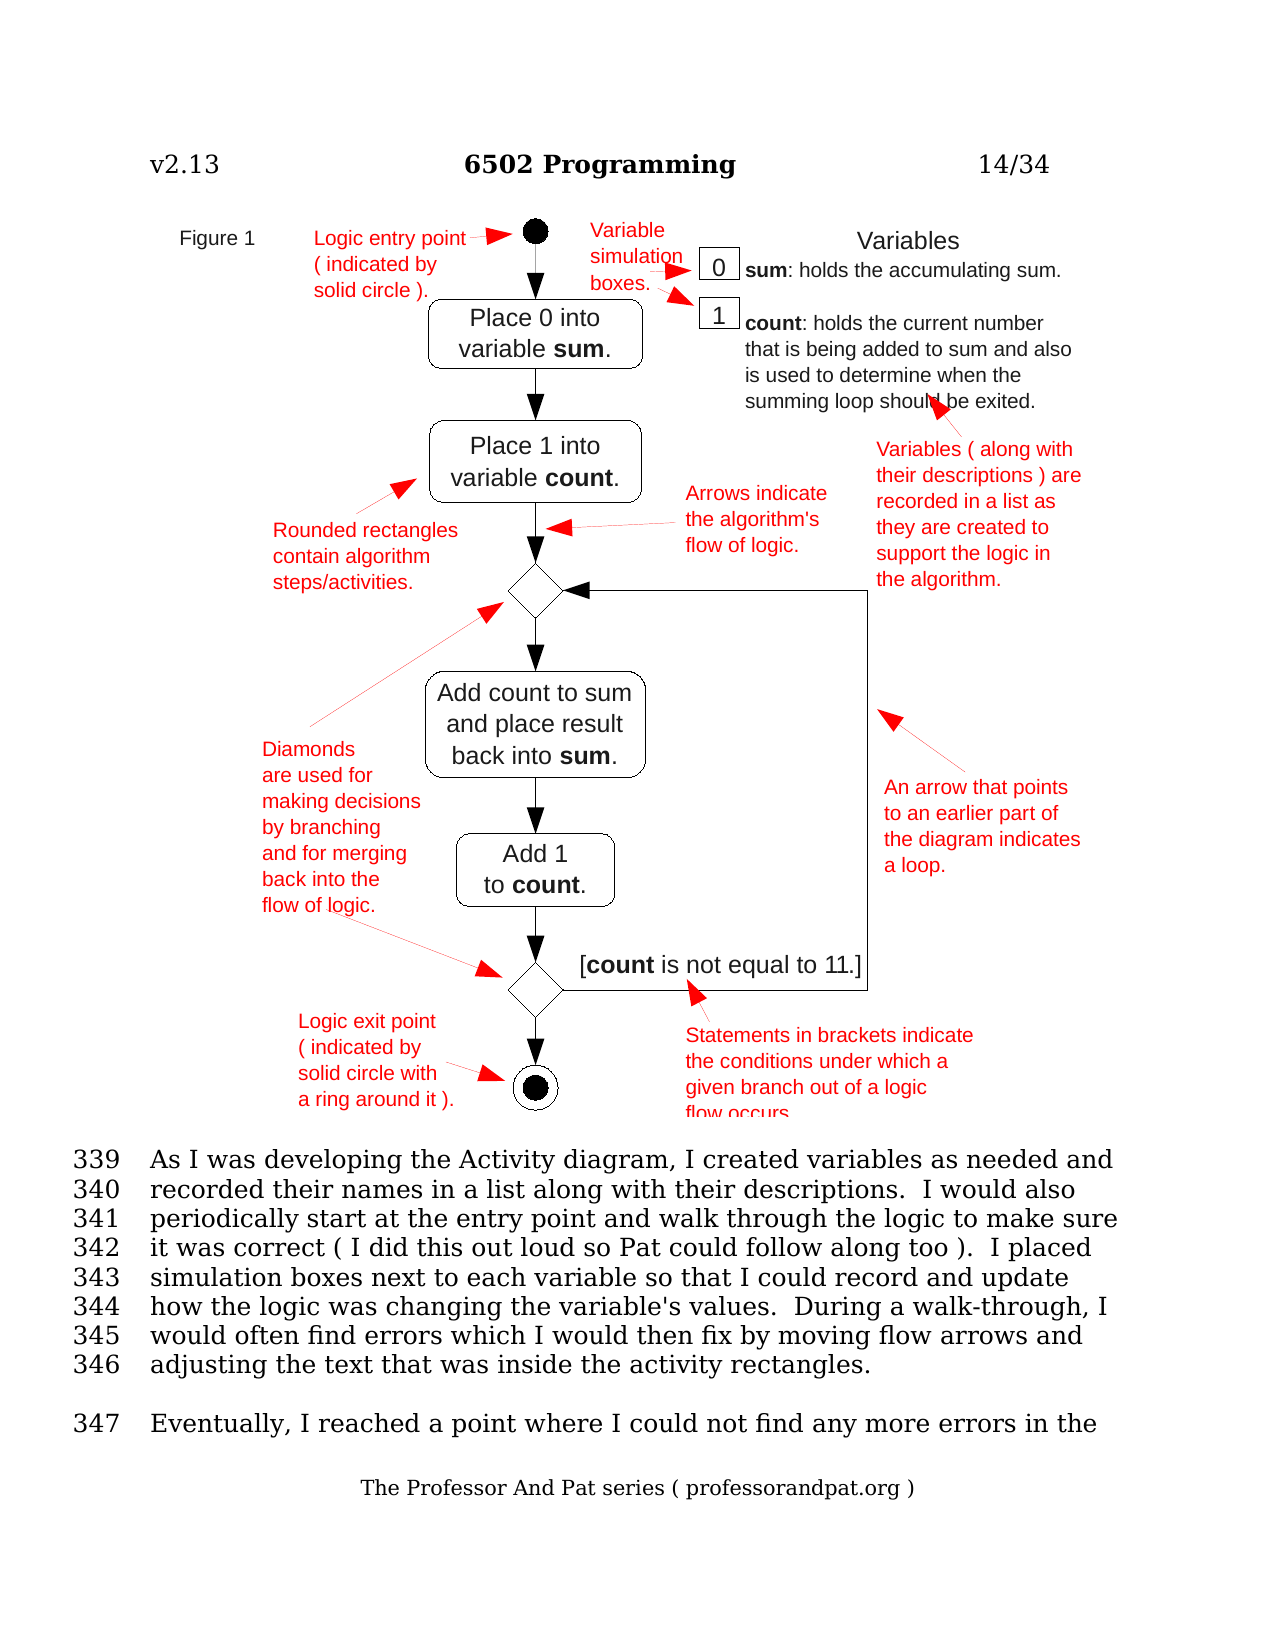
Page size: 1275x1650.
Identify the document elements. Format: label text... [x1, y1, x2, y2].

text As I was developing the Activity diagram, I created variables as needed and recorded their names in a list along with their descriptions. I would also periodically start at the entry point and walk through the logic to make sure it was correct ( I did this out loud so Pat could follow along too ). I placed simulation boxes next to each variable so that I could record and update how the logic was changing the variable's values. During a walk-through, I would often find errors which I would then fix by moving flow arrows and adjusting the text that was inside the activity rectangles. [150, 1146, 1125, 1380]
text Eventually, I reached a point where I could not find any more errors in the [150, 1409, 1125, 1438]
